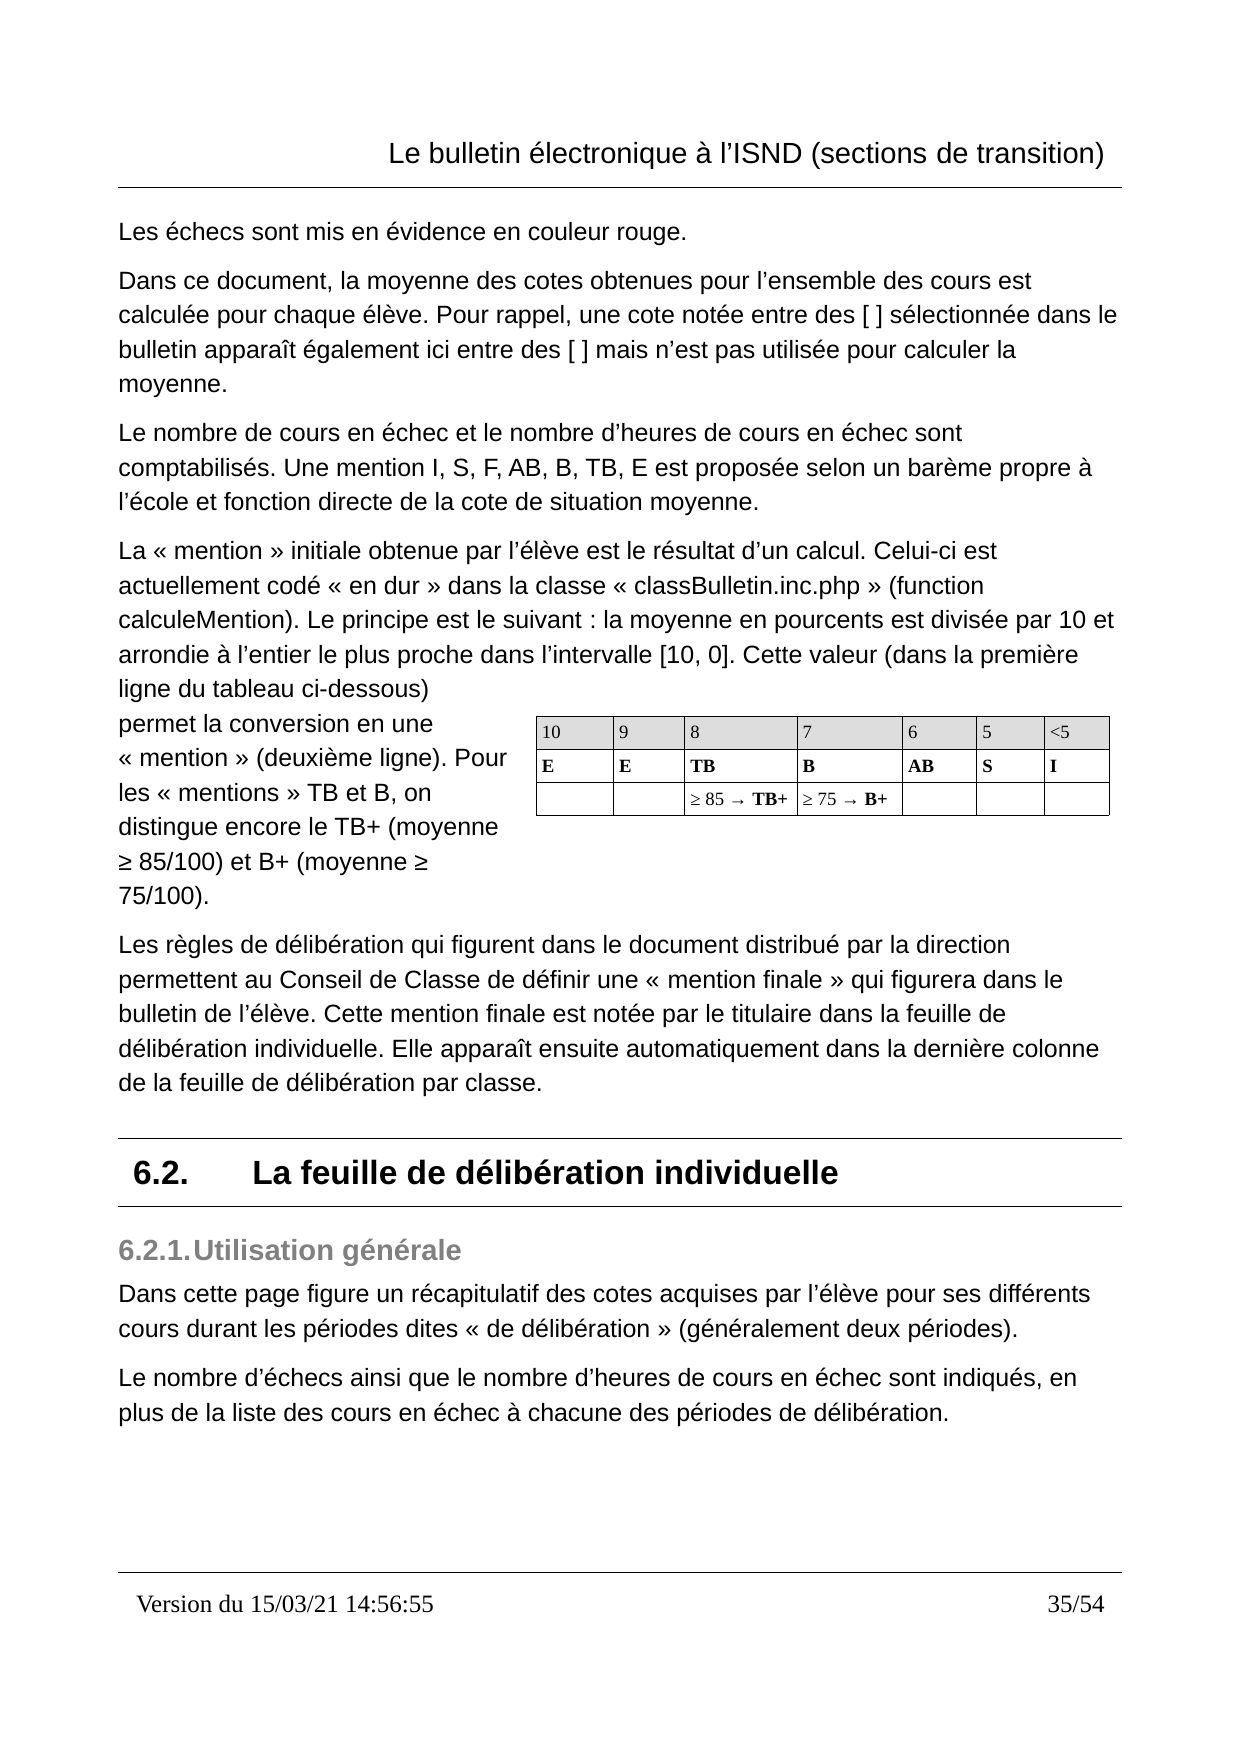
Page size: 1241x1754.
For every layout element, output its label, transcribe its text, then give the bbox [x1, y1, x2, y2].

table_cell S [977, 750, 1044, 782]
table_header <5 [1045, 717, 1109, 749]
table_cell B [798, 750, 902, 782]
table_cell [1045, 783, 1109, 815]
table_cell E [614, 750, 684, 782]
table_cell [977, 783, 1044, 815]
table_header 9 [614, 717, 684, 749]
table_cell E [537, 750, 613, 782]
text Le nombre de cours en échec et le nombre d’heures de cours en échec sont comptabilisés. Une mention I, S, F, AB, B, TB, E est proposée selon un barème propre à l’école et fonction directe de la cote de situation moyenne. [118, 418, 1122, 516]
text Dans cette page figure un récapitulatif des cotes acquises par l’élève pour ses différents cours durant les périodes dites « de délibération » (généralement deux périodes). [118, 1279, 1122, 1343]
table_cell I [1045, 750, 1109, 782]
subtitle La feuille de délibération individuelle [118, 1139, 1122, 1206]
table_cell TB [685, 750, 797, 782]
table_header 6 [903, 717, 976, 749]
table_cell [903, 783, 976, 815]
text Dans ce document, la moyenne des cotes obtenues pour l’ensemble des cours est calculée pour chaque élève. Pour rappel, une cote notée entre des [ ] sélectionnée dans le bulletin apparaît également ici entre des [ ] mais n’est pas utilisée pour calculer la moyenne. [118, 266, 1122, 398]
text Les règles de délibération qui figurent dans le document distribué par la direction permettent au Conseil de Classe de définir une « mention finale » qui figurera dans le bulletin de l’élève. Cette mention finale est notée par le titulaire dans la feuille de délibération individuelle. Elle apparaît ensuite automatiquement dans la dernière colonne de la feuille de délibération par classe. [118, 930, 1122, 1097]
table_cell ≥ 75 → B+ [798, 783, 902, 815]
table_header 5 [977, 717, 1044, 749]
table_cell ≥ 85 → TB+ [685, 783, 797, 815]
text Les échecs sont mis en évidence en couleur rouge. [118, 217, 1122, 245]
text Le nombre d’échecs ainsi que le nombre d’heures de cours en échec sont indiqués, en plus de la liste des cours en échec à chacune des périodes de délibération. [118, 1363, 1122, 1426]
table_header 7 [798, 717, 902, 749]
table_header 10 [537, 717, 613, 749]
text La « mention » initiale obtenue par l’élève est le résultat d’un calcul. Celui-ci est actuellement codé « en dur » dans la classe « classBulletin.inc.php » (function calculeMention). Le principe est le suivant : la moyenne en pourcents est divisée par 10 et arrondie à l’entier le plus proche dans l’intervalle [10, 0]. Cette valeur (dans la première ligne du tableau ci-dessous) permet la conversion en une « mention » (deuxième ligne). Pour les « mentions » TB et B, on distingue encore le TB+ (moyenne ≥ 85/100) et B+ (moyenne ≥ 75/100). [118, 536, 1122, 910]
subtitle Utilisation générale [118, 1233, 1122, 1267]
table_header 8 [685, 717, 797, 749]
table_cell AB [903, 750, 976, 782]
table_cell [537, 783, 613, 815]
table_cell [614, 783, 684, 815]
